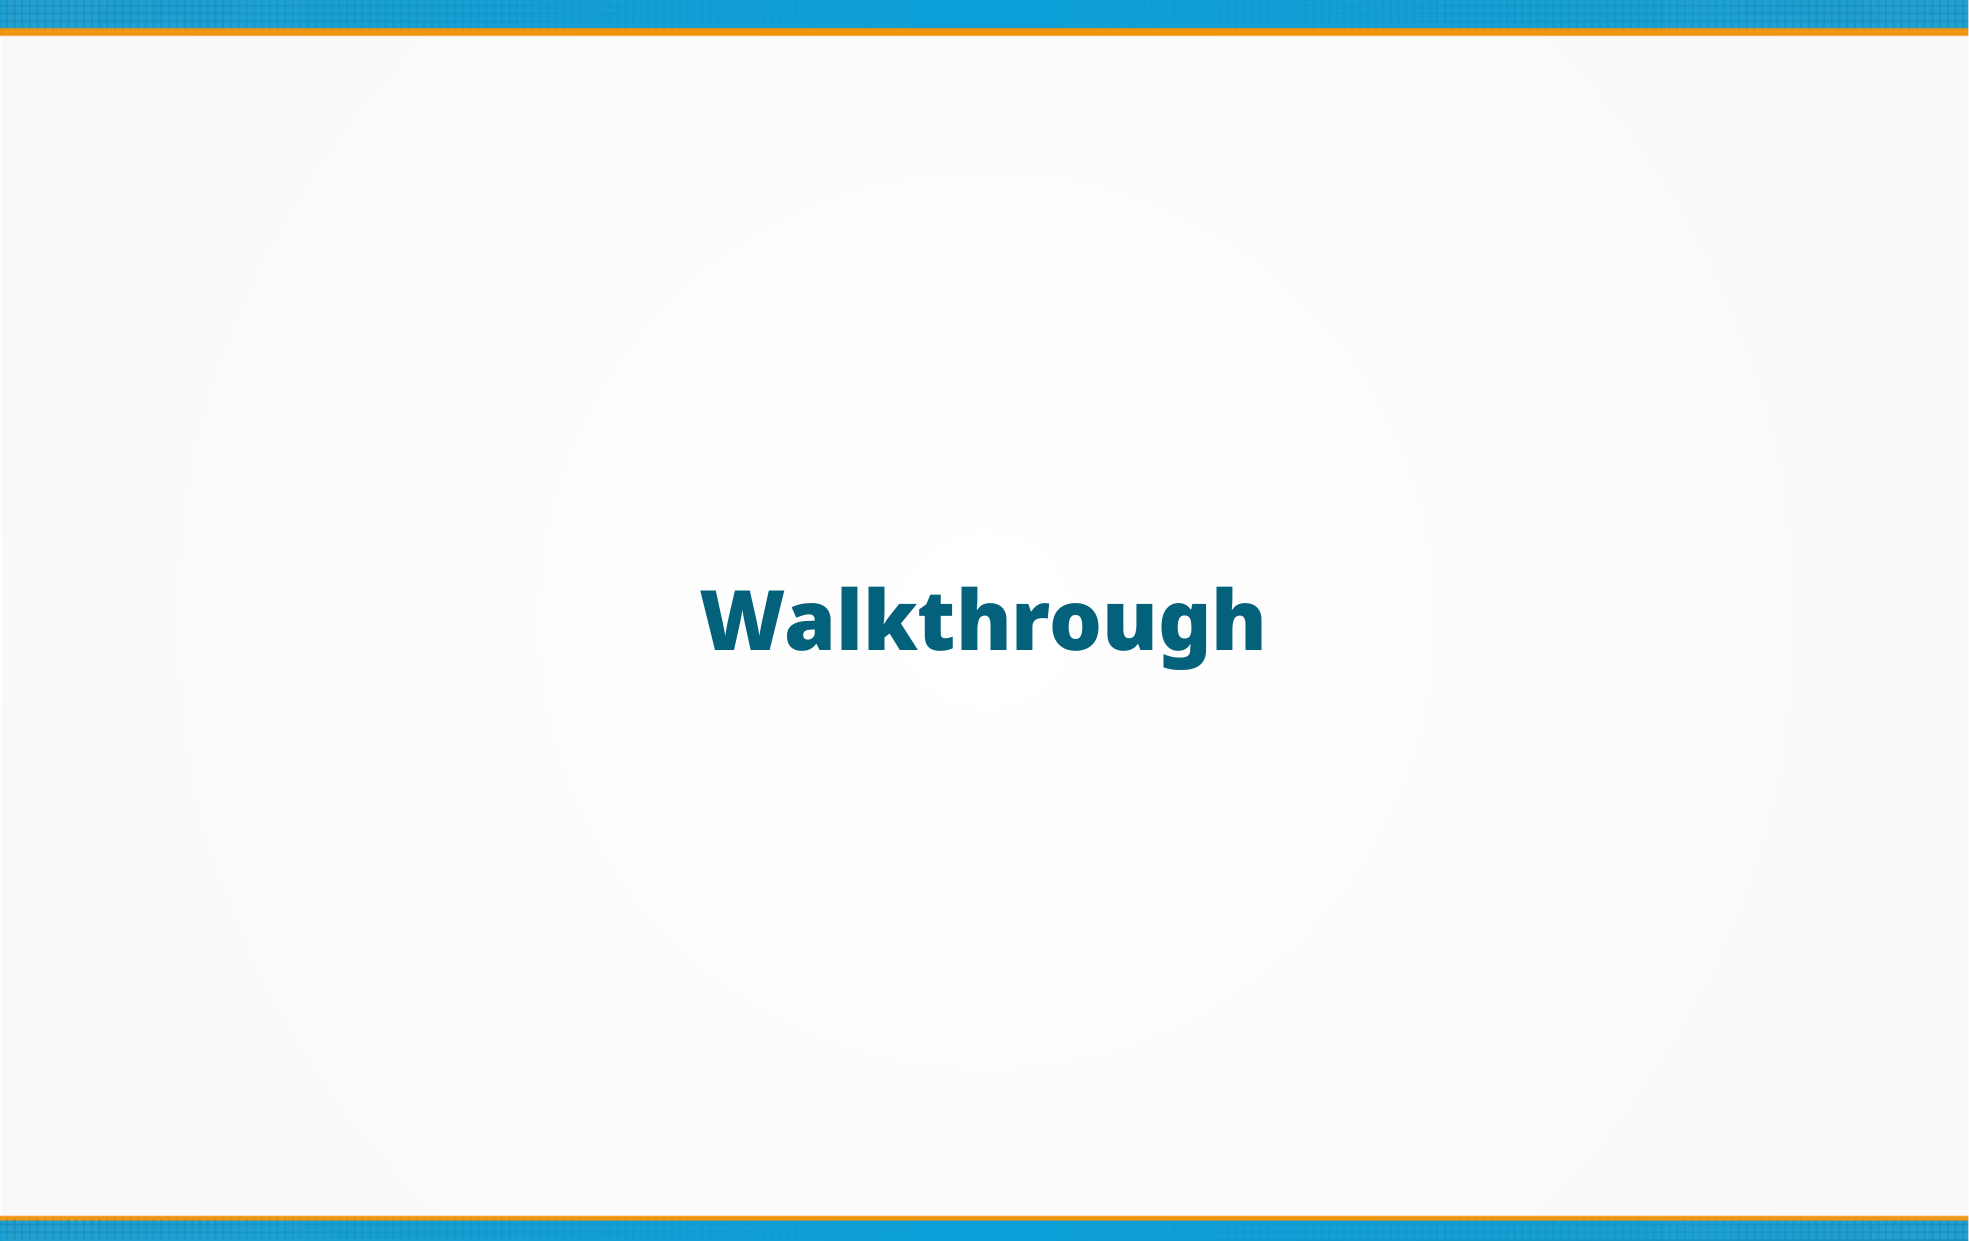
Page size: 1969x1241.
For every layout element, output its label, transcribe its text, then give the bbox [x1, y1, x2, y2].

picture [0, 0, 1969, 1241]
subtitle Walkthrough [98, 138, 1870, 1098]
